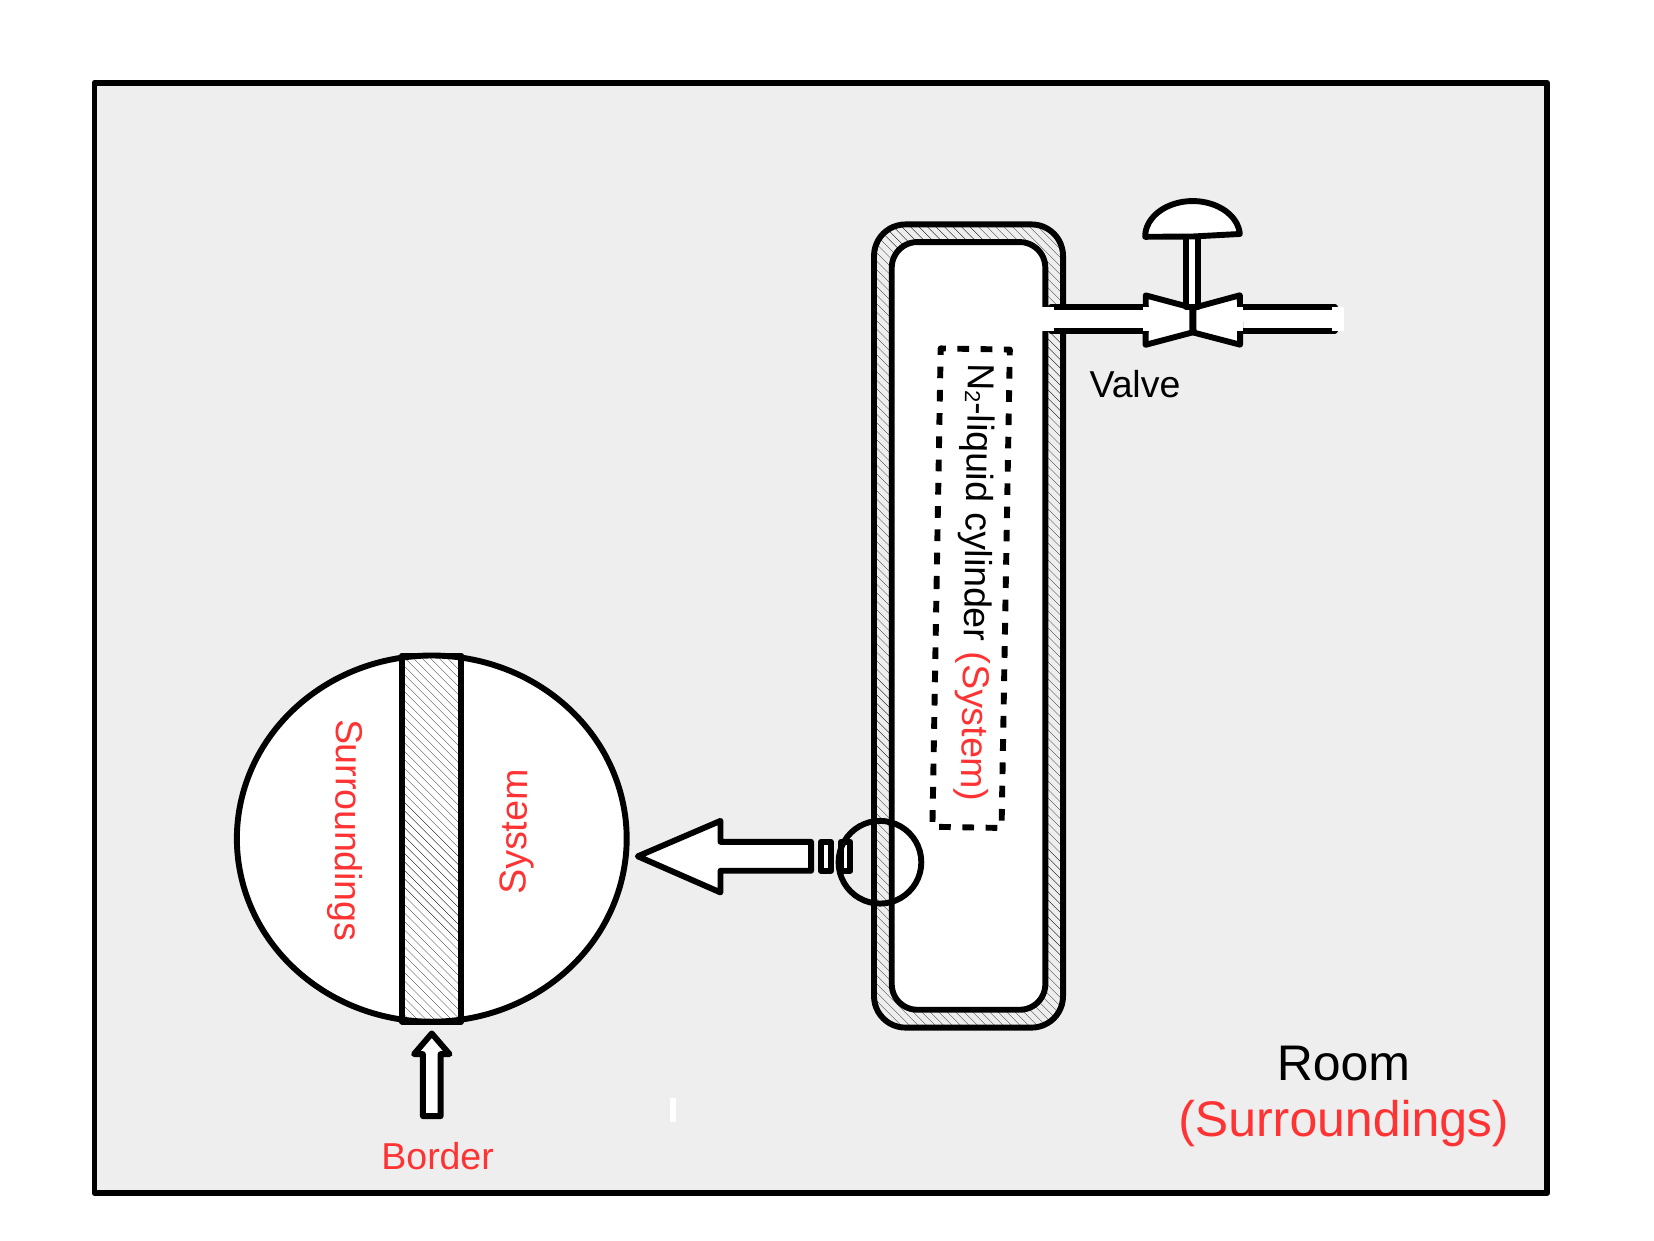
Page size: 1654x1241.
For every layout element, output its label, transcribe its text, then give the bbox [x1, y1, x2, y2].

text_box Border [366, 1127, 509, 1185]
text_box N2-liquid cylinder (System) [932, 348, 1010, 828]
text_box [94, 82, 1548, 1193]
text_box Room (Surroundings) [1163, 1027, 1524, 1155]
text_box Valve [1074, 356, 1195, 414]
text_box Surroundings [318, 704, 378, 957]
text_box System [483, 753, 544, 910]
